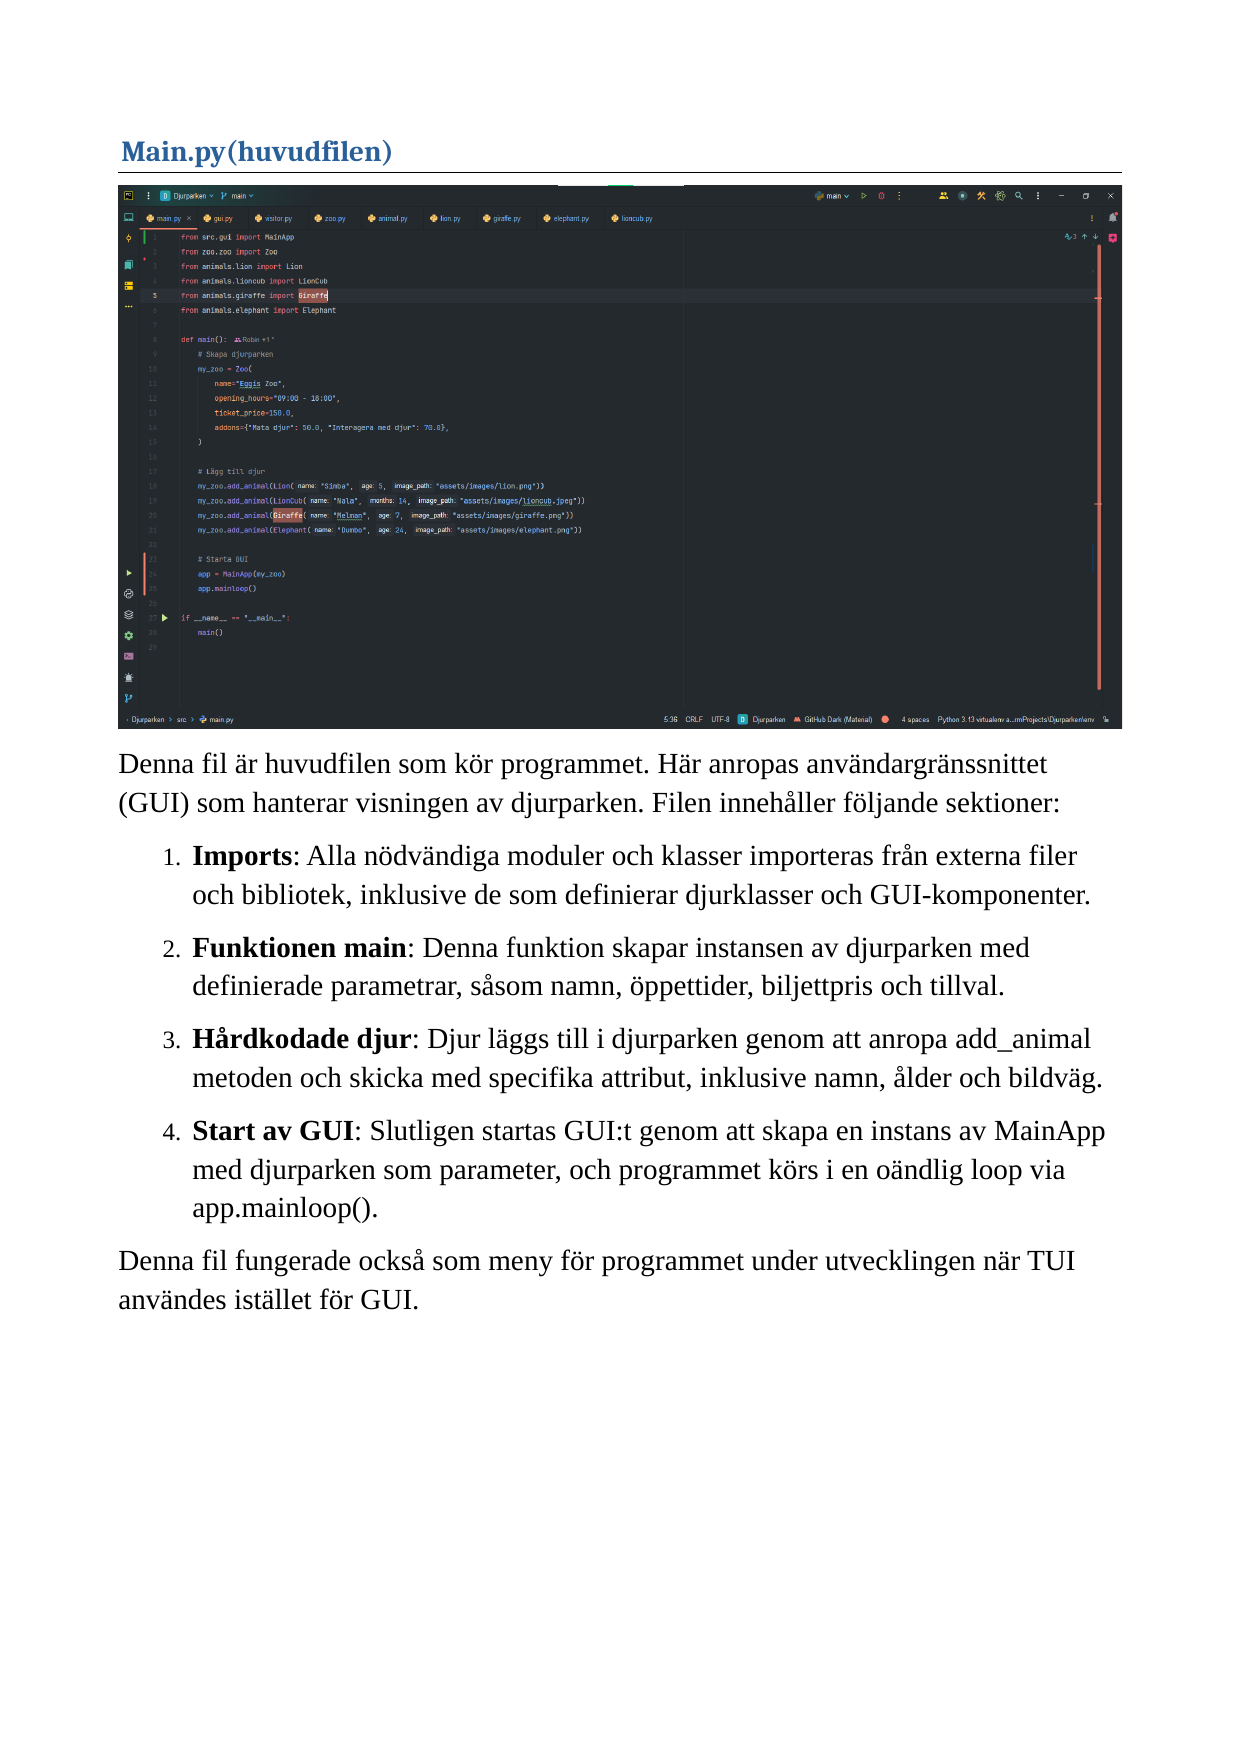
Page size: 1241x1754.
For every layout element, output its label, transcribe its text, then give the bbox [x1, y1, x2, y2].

subtitle Main.py(huvudfilen) [118, 133, 1122, 172]
picture [118, 185, 1123, 729]
text Denna fil fungerade också som meny för programmet under utvecklingen när TUI användes istället för GUI. [118, 1243, 1122, 1316]
list Hårdkodade djur: Djur läggs till i djurparken genom att anropa add_animal metoden och skicka med specifika attribut, inklusive namn, ålder och bildväg. [162, 1022, 1122, 1094]
list Start av GUI: Slutligen startas GUI:t genom att skapa en instans av MainApp med djurparken som parameter, och programmet körs i en oändlig loop via app.mainloop(). [162, 1113, 1122, 1224]
list Funktionen main: Denna funktion skapar instansen av djurparken med definierade parametrar, såsom namn, öppettider, biljettpris och tillval. [162, 930, 1122, 1002]
text Denna fil är huvudfilen som kör programmet. Här anropas användargränssnittet (GUI) som hanterar visningen av djurparken. Filen innehåller följande sektioner: [118, 729, 1122, 819]
list Imports: Alla nödvändiga moduler och klasser importeras från externa filer och bibliotek, inklusive de som definierar djurklasser och GUI-komponenter. [162, 838, 1122, 910]
